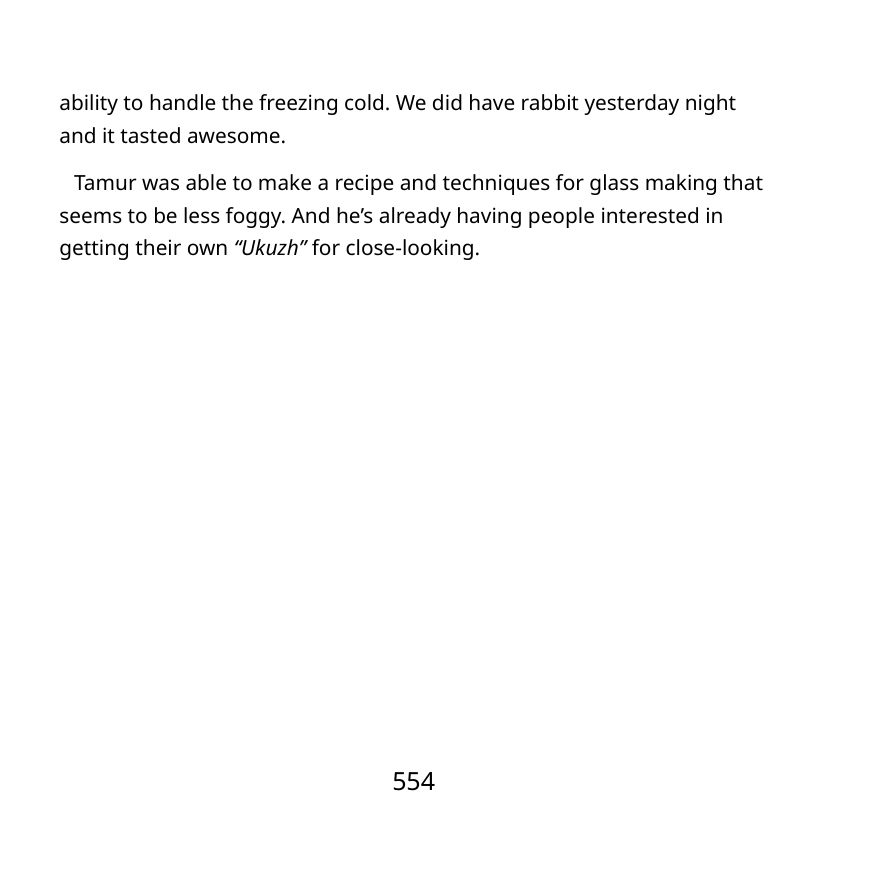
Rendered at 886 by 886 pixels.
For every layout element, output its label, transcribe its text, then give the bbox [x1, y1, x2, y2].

text ability to handle the freezing cold. We did have rabbit yesterday night and it tasted awesome. [59, 88, 768, 149]
text Tamur was able to make a recipe and techniques for glass making that seems to be less foggy. And he’s already having people interested in getting their own “Ukuzh” for close-looking. [59, 168, 768, 262]
